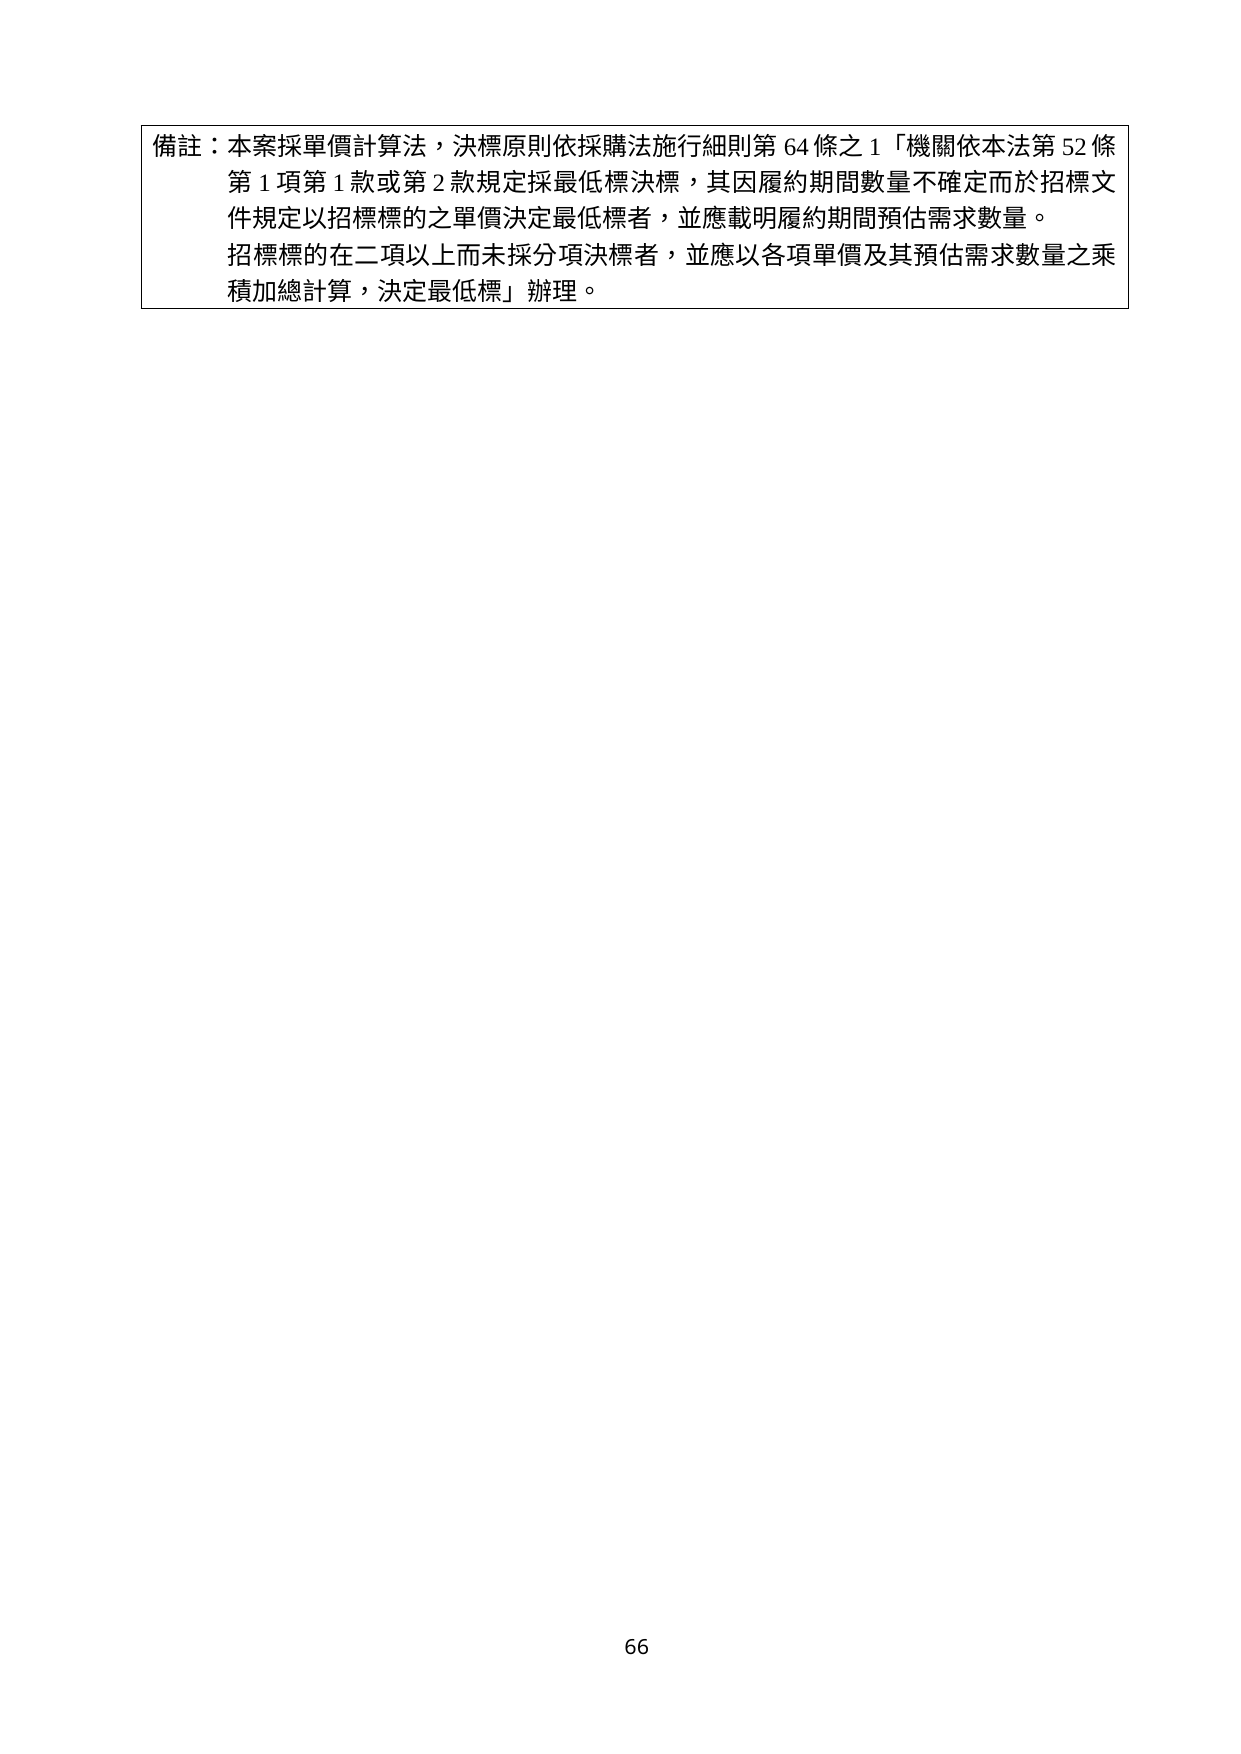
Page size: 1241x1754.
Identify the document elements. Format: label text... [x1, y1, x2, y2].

table_header 備註：本案採單價計算法，決標原則依採購法施行細則第64條之1「機關依本法第52條第1項第1款或第2款規定採最低標決標，其因履約期間數量不確定而於招標文件規定以招標標的之單價決定最低標者，並應載明履約期間預估需求數量。 招標標的在二項以上而未採分項決標者，並應以各項單價及其預估需求數量之乘積加總計算，決定最低標」辦理。 [142, 126, 1128, 308]
